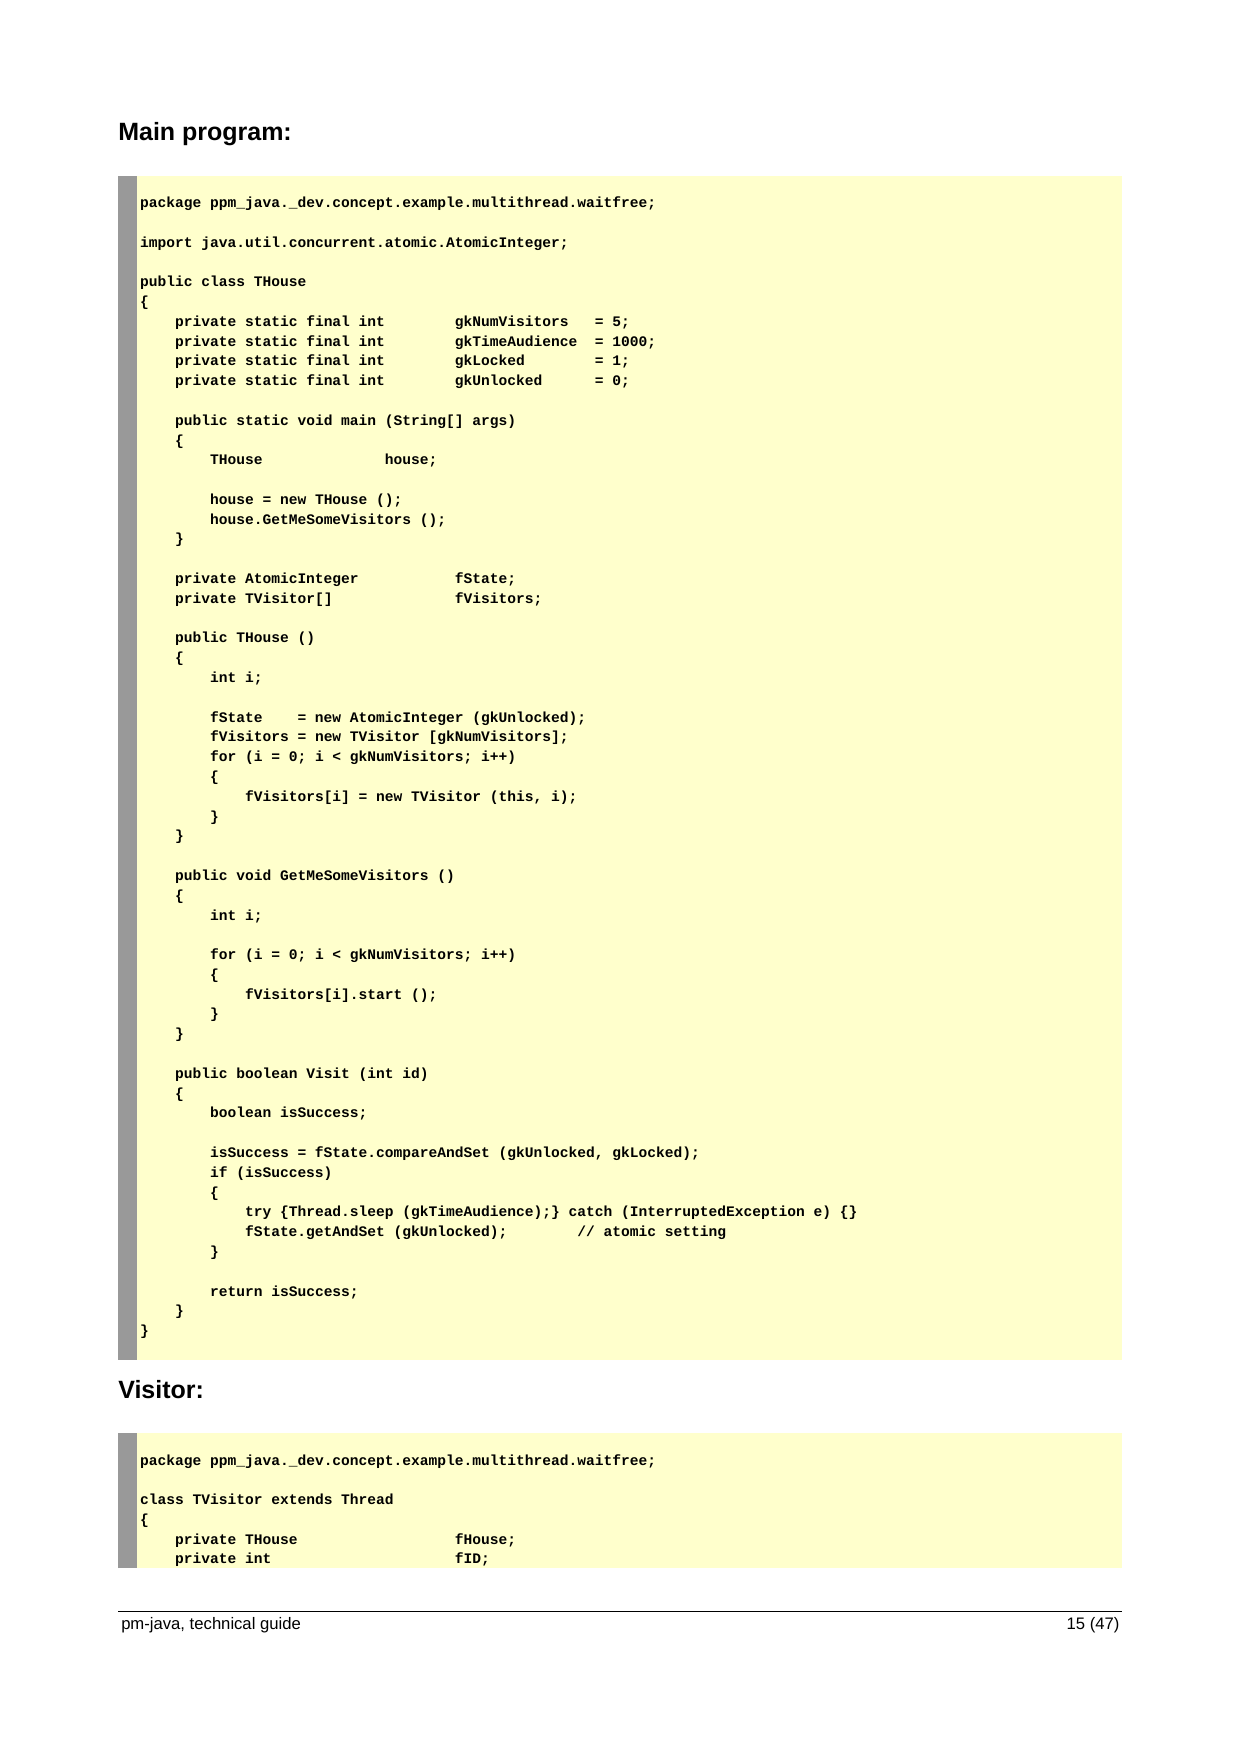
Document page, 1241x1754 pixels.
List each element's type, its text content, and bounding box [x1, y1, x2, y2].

list try {Thread.sleep (gkTimeAudience);} catch (InterruptedException e) {} [137, 1205, 1122, 1221]
list package ppm_java._dev.concept.example.multithread.waitfree; [137, 1453, 1122, 1469]
list fState = new AtomicInteger (gkUnlocked); [137, 710, 1122, 726]
list public void GetMeSomeVisitors () [137, 868, 1122, 885]
list import java.util.concurrent.atomic.AtomicInteger; [137, 235, 1122, 251]
list public THouse () [137, 631, 1122, 647]
list } [137, 1304, 1122, 1320]
list private static final int gkNumVisitors = 5; [137, 314, 1122, 331]
list isSuccess = fState.compareAndSet (gkUnlocked, gkLocked); [137, 1145, 1122, 1162]
list { [137, 1512, 1122, 1529]
list package ppm_java._dev.concept.example.multithread.waitfree; [137, 195, 1122, 212]
list } [137, 809, 1122, 825]
list fState.getAndSet (gkUnlocked); // atomic setting [137, 1224, 1122, 1241]
list } [137, 532, 1122, 548]
list private TVisitor[] fVisitors; [137, 591, 1122, 608]
list } [137, 1244, 1122, 1261]
list THouse house; [137, 453, 1122, 469]
list public class THouse [137, 274, 1122, 291]
list private static final int gkUnlocked = 0; [137, 373, 1122, 390]
list { [137, 294, 1122, 311]
list public static void main (String[] args) [137, 413, 1122, 429]
list } [137, 1027, 1122, 1043]
list { [137, 967, 1122, 984]
list { [137, 433, 1122, 449]
list private static final int gkTimeAudience = 1000; [137, 334, 1122, 350]
list boolean isSuccess; [137, 1106, 1122, 1122]
list int i; [137, 670, 1122, 687]
list } [137, 1007, 1122, 1023]
list { [137, 1185, 1122, 1201]
list if (isSuccess) [137, 1165, 1122, 1182]
list private AtomicInteger fState; [137, 571, 1122, 588]
list house = new THouse (); [137, 492, 1122, 509]
list fVisitors[i] = new TVisitor (this, i); [137, 789, 1122, 806]
list { [137, 888, 1122, 904]
list for (i = 0; i < gkNumVisitors; i++) [137, 947, 1122, 964]
list house.GetMeSomeVisitors (); [137, 512, 1122, 528]
list public boolean Visit (int id) [137, 1066, 1122, 1083]
list fVisitors[i].start (); [137, 987, 1122, 1003]
list { [137, 1086, 1122, 1102]
list for (i = 0; i < gkNumVisitors; i++) [137, 749, 1122, 766]
text Main program: [118, 118, 1122, 146]
list } [137, 829, 1122, 845]
list class TVisitor extends Thread [137, 1492, 1122, 1509]
list private static final int gkLocked = 1; [137, 354, 1122, 370]
list private THouse fHouse; [137, 1532, 1122, 1548]
list { [137, 769, 1122, 786]
list fVisitors = new TVisitor [gkNumVisitors]; [137, 730, 1122, 746]
list return isSuccess; [137, 1284, 1122, 1300]
list int i; [137, 908, 1122, 924]
list } [137, 1323, 1122, 1340]
list { [137, 651, 1122, 667]
text Visitor: [118, 1376, 1122, 1403]
list private int fID; [137, 1552, 1122, 1568]
